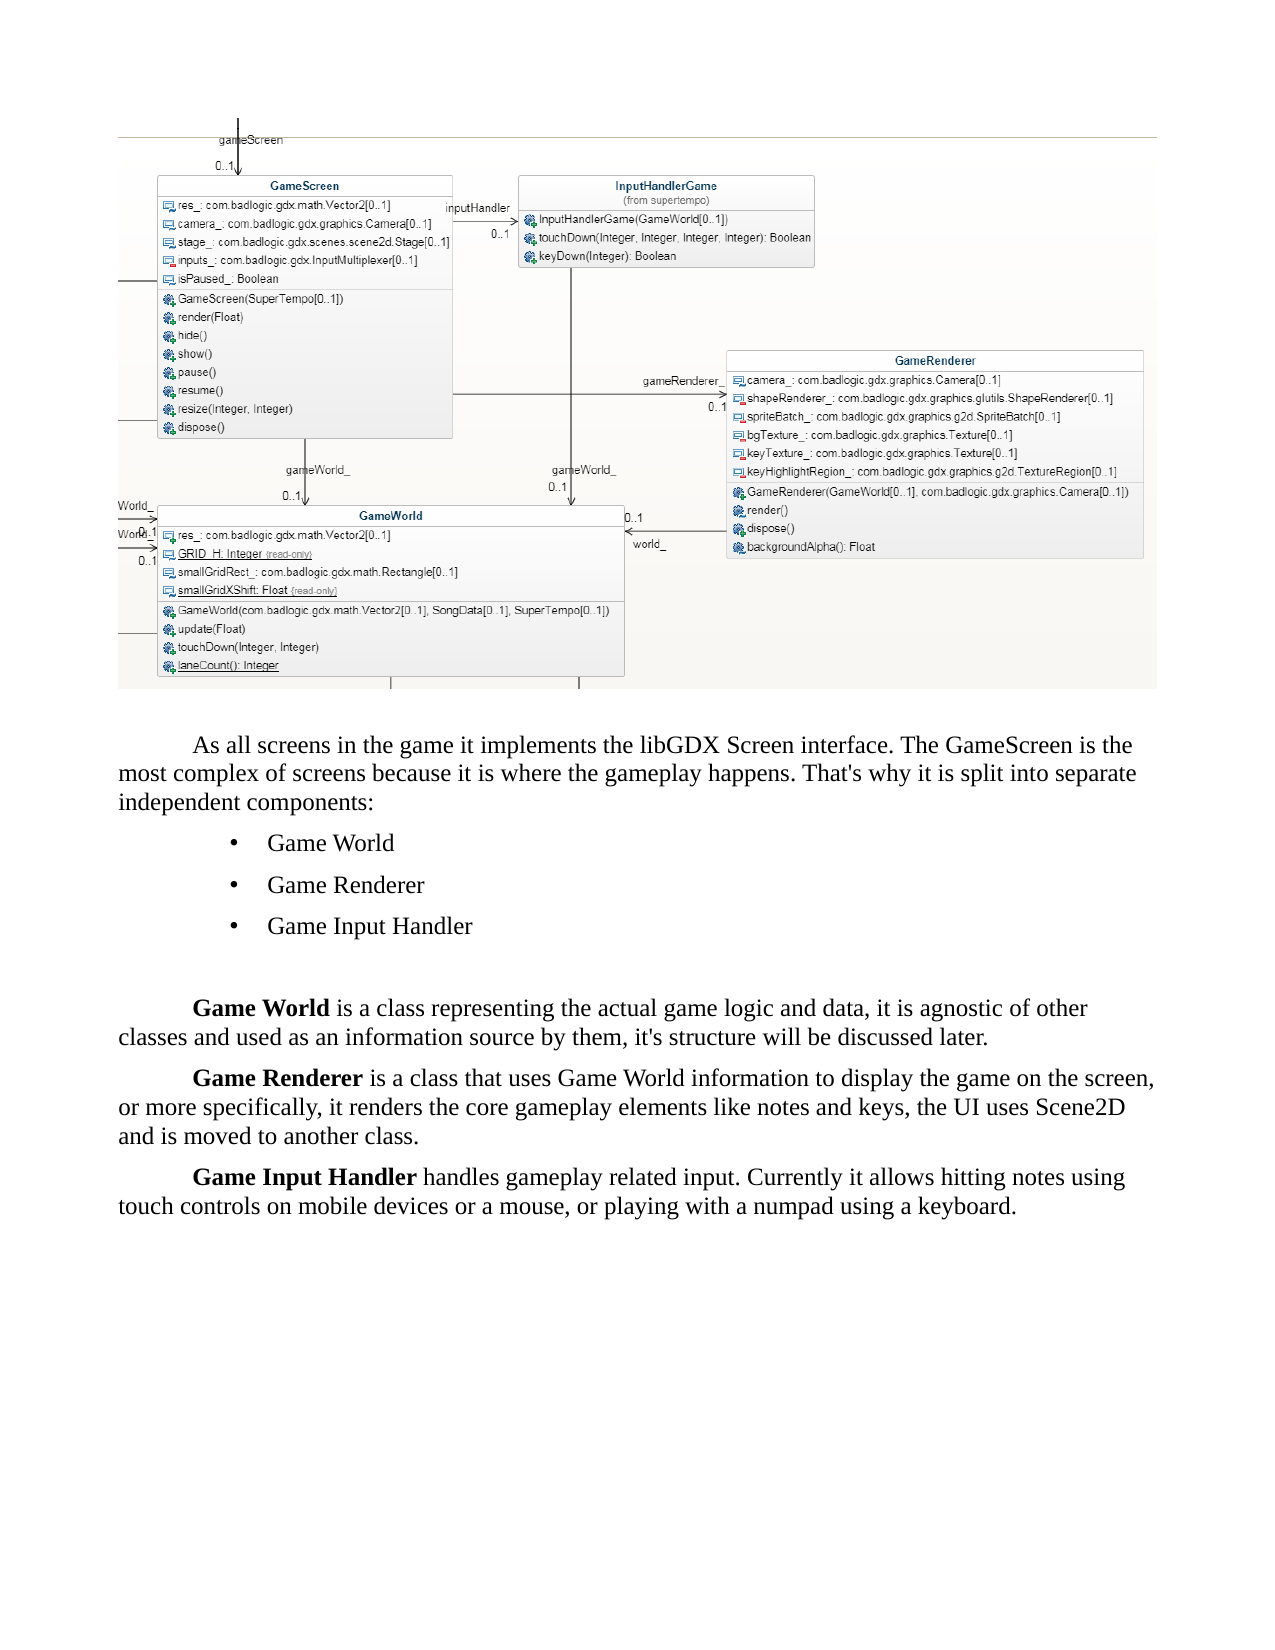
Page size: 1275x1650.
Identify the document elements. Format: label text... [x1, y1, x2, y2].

list Game Renderer [229, 870, 1157, 898]
list Game World [229, 828, 1157, 857]
text As all screens in the game it implements the libGDX Screen interface. The GameScreen is the most complex of screens because it is where the gameplay happens. That's why it is split into separate independent components: [118, 730, 1157, 816]
list Game Input Handler [229, 911, 1157, 940]
text Game Renderer is a class that uses Game World information to display the game on the screen, or more specifically, it renders the core gameplay elements like notes and keys, the UI uses Scene2D and is moved to another class. [118, 1063, 1157, 1150]
picture [118, 118, 1157, 689]
text Game Input Handler handles gameplay related input. Currently it allows hitting notes using touch controls on mobile devices or a mouse, or playing with a numpad using a keyboard. [118, 1162, 1157, 1220]
text Game World is a class representing the actual game logic and data, it is agnostic of other classes and used as an information source by them, it's structure will be discussed later. [118, 993, 1157, 1051]
